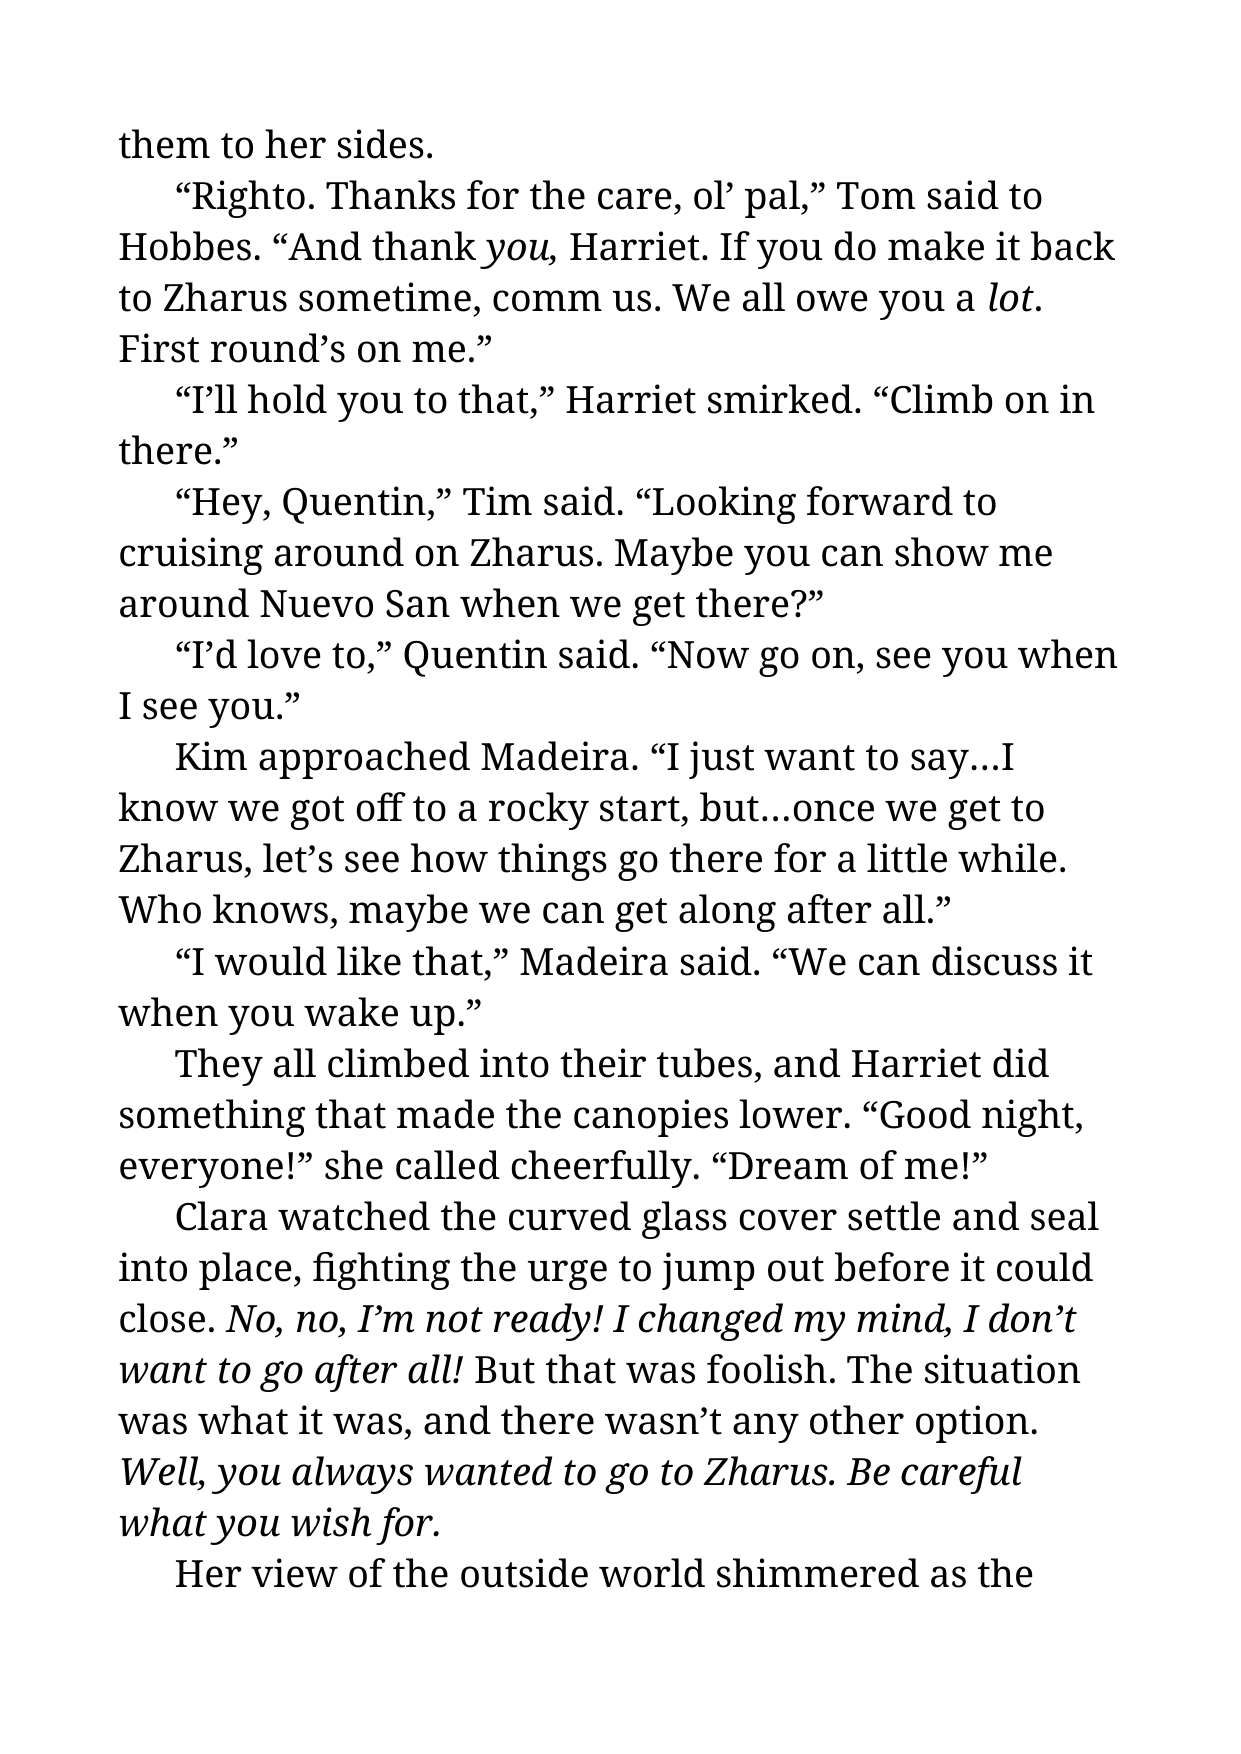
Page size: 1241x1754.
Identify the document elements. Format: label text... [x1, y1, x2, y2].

text They all climbed into their tubes, and Harriet did something that made the canopies lower. “Good night, everyone!” she called cheerfully. “Dream of me!” [118, 1037, 1122, 1190]
text Her view of the outside world shimmered as the [118, 1547, 1122, 1598]
text “I would like that,” Madeira said. “We can discuss it when you wake up.” [118, 935, 1122, 1037]
text “I’d love to,” Quentin said. “Now go on, see you when I see you.” [118, 628, 1122, 731]
text them to her sides. [118, 118, 1122, 169]
text “Hey, Quentin,” Tim said. “Looking forward to cruising around on Zharus. Maybe you can show me around Nuevo San when we get there?” [118, 475, 1122, 628]
text Kim approached Madeira. “I just want to say…I know we got off to a rocky start, but…once we get to Zharus, let’s see how things go there for a little while. Who knows, maybe we can get along after all.” [118, 731, 1122, 935]
text “Righto. Thanks for the care, ol’ pal,” Tom said to Hobbes. “And thank you, Harriet. If you do make it back to Zharus sometime, comm us. We all owe you a lot. First round’s on me.” [118, 169, 1122, 373]
text Clara watched the curved glass cover settle and seal into place, fighting the urge to jump out before it could close. No, no, I’m not ready! I changed my mind, I don’t want to go after all! But that was foolish. The situation was what it was, and there wasn’t any other option. Well, you always wanted to go to Zharus. Be careful what you wish for. [118, 1190, 1122, 1547]
text “I’ll hold you to that,” Harriet smirked. “Climb on in there.” [118, 373, 1122, 475]
